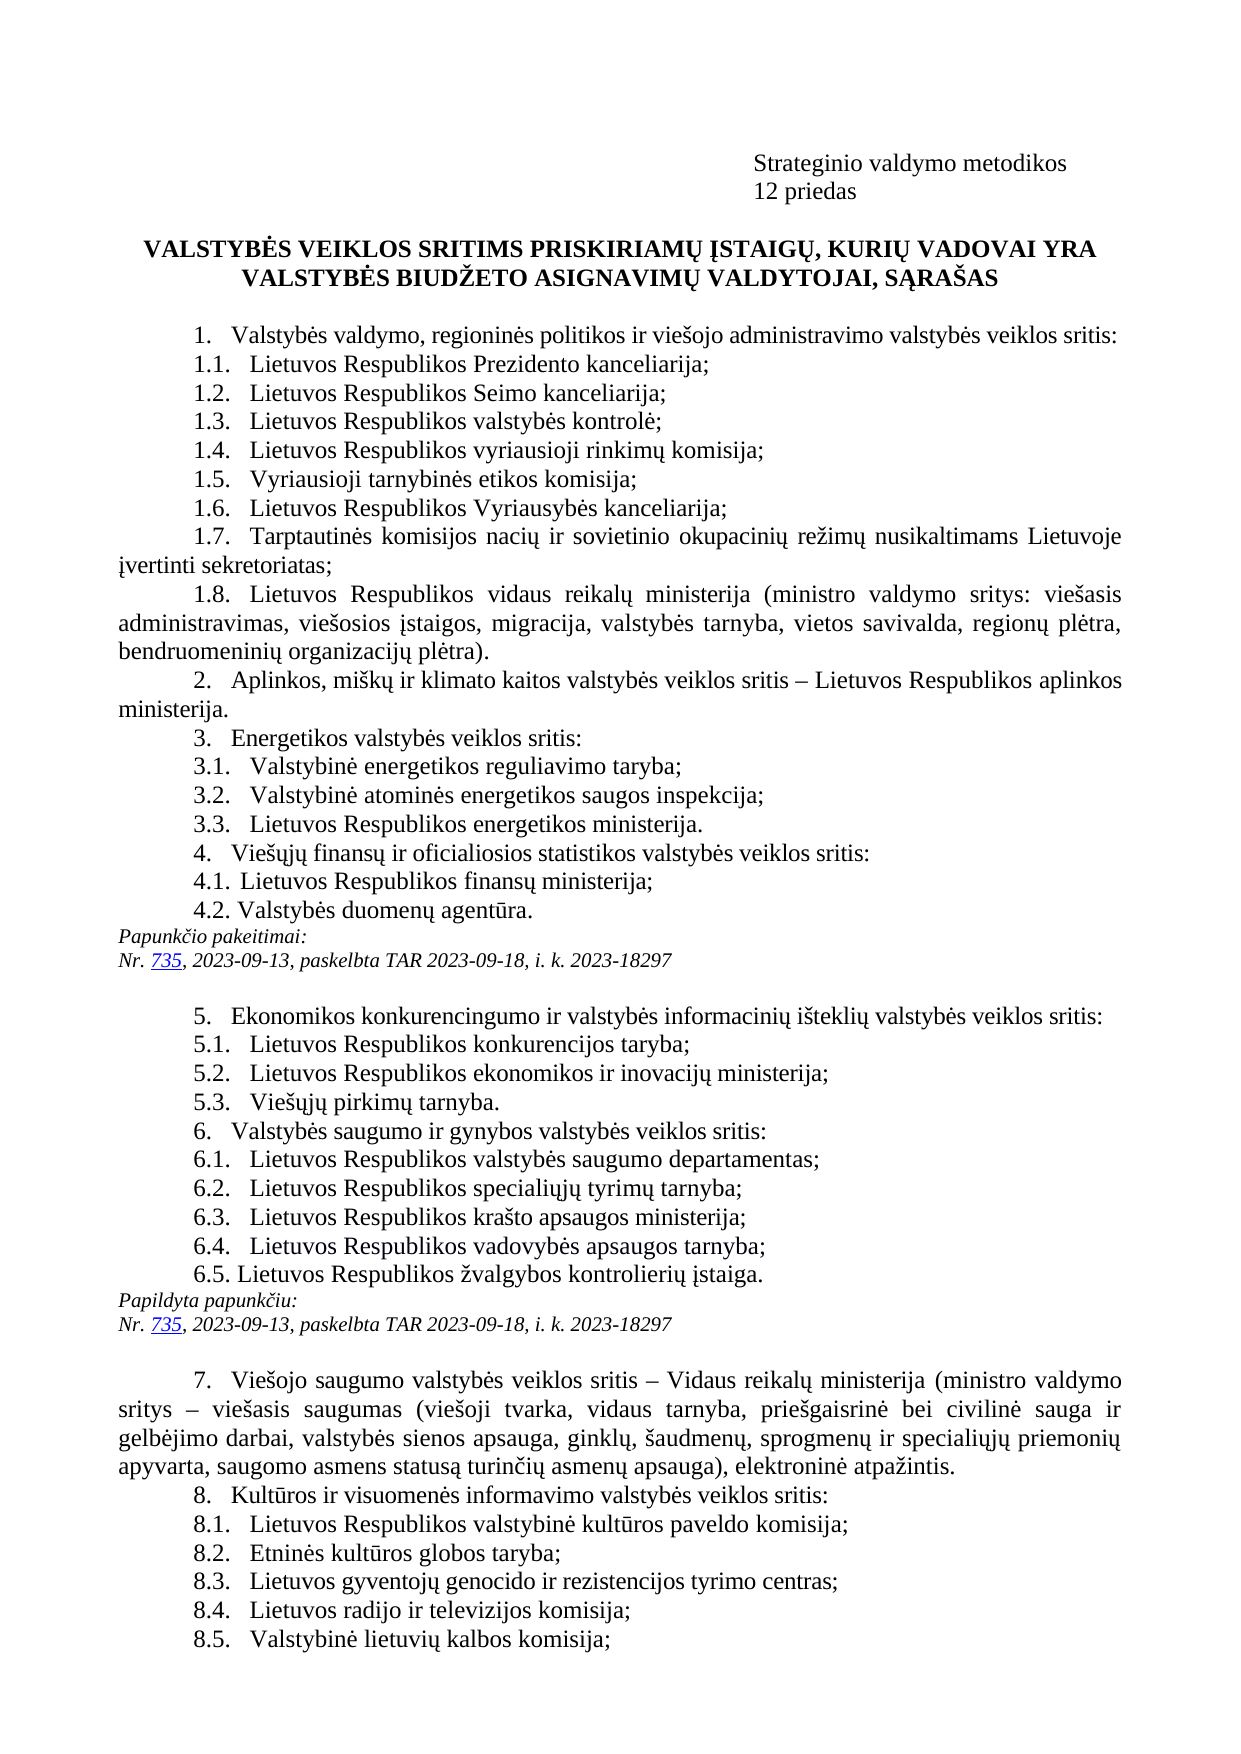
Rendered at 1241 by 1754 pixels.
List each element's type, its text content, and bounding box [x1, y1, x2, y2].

text 4.1. Lietuvos Respublikos finansų ministerija; [118, 866, 1122, 895]
text 1.2. Lietuvos Respublikos Seimo kanceliarija; [118, 378, 1122, 406]
text 8. Kultūros ir visuomenės informavimo valstybės veiklos sritis: [118, 1480, 1122, 1509]
text 6.1. Lietuvos Respublikos valstybės saugumo departamentas; [118, 1144, 1122, 1173]
text 6. Valstybės saugumo ir gynybos valstybės veiklos sritis: [118, 1116, 1122, 1144]
text 3.1. Valstybinė energetikos reguliavimo taryba; [118, 751, 1122, 780]
text 3.2. Valstybinė atominės energetikos saugos inspekcija; [118, 780, 1122, 809]
text Papunkčio pakeitimai: [118, 924, 1122, 948]
text 3.3. Lietuvos Respublikos energetikos ministerija. [118, 809, 1122, 838]
text 1.1. Lietuvos Respublikos Prezidento kanceliarija; [118, 349, 1122, 378]
text 1. Valstybės valdymo, regioninės politikos ir viešojo administravimo valstybės veiklos sritis: [118, 320, 1122, 349]
text 3. Energetikos valstybės veiklos sritis: [118, 723, 1122, 751]
text 1.8. Lietuvos Respublikos vidaus reikalų ministerija (ministro valdymo sritys: viešasis administravimas, viešosios įstaigos, migracija, valstybės tarnyba, vietos savivalda, regionų plėtra, bendruomeninių organizacijų plėtra). [118, 579, 1122, 665]
text 4. Viešųjų finansų ir oficialiosios statistikos valstybės veiklos sritis: [118, 838, 1122, 866]
text 8.2. Etninės kultūros globos taryba; [118, 1538, 1122, 1566]
text 1.5. Vyriausioji tarnybinės etikos komisija; [118, 464, 1122, 493]
text 8.5. Valstybinė lietuvių kalbos komisija; [118, 1624, 1122, 1653]
text VALSTYBĖS VEIKLOS SRITIMS PRISKIRIAMŲ ĮSTAIGŲ, KURIŲ VADOVAI YRA VALSTYBĖS BIUDŽETO ASIGNAVIMŲ VALDYTOJAI, SĄRAŠAS [118, 234, 1122, 291]
text Strateginio valdymo metodikos [118, 148, 1122, 176]
text 1.6. Lietuvos Respublikos Vyriausybės kanceliarija; [118, 493, 1122, 521]
text Nr. 735, 2023-09-13, paskelbta TAR 2023-09-18, i. k. 2023-18297 [118, 948, 1122, 972]
text Papildyta papunkčiu: [118, 1288, 1122, 1312]
text 6.4. Lietuvos Respublikos vadovybės apsaugos tarnyba; [118, 1231, 1122, 1259]
text 6.3. Lietuvos Respublikos krašto apsaugos ministerija; [118, 1202, 1122, 1231]
text 5.1. Lietuvos Respublikos konkurencijos taryba; [118, 1029, 1122, 1058]
text 8.4. Lietuvos radijo ir televizijos komisija; [118, 1595, 1122, 1624]
text 7. Viešojo saugumo valstybės veiklos sritis – Vidaus reikalų ministerija (ministro valdymo sritys – viešasis saugumas (viešoji tvarka, vidaus tarnyba, priešgaisrinė bei civilinė sauga ir gelbėjimo darbai, valstybės sienos apsauga, ginklų, šaudmenų, sprogmenų ir specialiųjų priemonių apyvarta, saugomo asmens statusą turinčių asmenų apsauga), elektroninė atpažintis. [118, 1365, 1122, 1480]
text 5.2. Lietuvos Respublikos ekonomikos ir inovacijų ministerija; [118, 1058, 1122, 1087]
text 1.7. Tarptautinės komisijos nacių ir sovietinio okupacinių režimų nusikaltimams Lietuvoje įvertinti sekretoriatas; [118, 521, 1122, 579]
text 6.5. Lietuvos Respublikos žvalgybos kontrolierių įstaiga. [118, 1259, 1122, 1288]
text 5.3. Viešųjų pirkimų tarnyba. [118, 1087, 1122, 1116]
text 1.4. Lietuvos Respublikos vyriausioji rinkimų komisija; [118, 435, 1122, 464]
text 12 priedas [118, 176, 1122, 205]
text 8.3. Lietuvos gyventojų genocido ir rezistencijos tyrimo centras; [118, 1566, 1122, 1595]
text Nr. 735, 2023-09-13, paskelbta TAR 2023-09-18, i. k. 2023-18297 [118, 1312, 1122, 1336]
text 1.3. Lietuvos Respublikos valstybės kontrolė; [118, 406, 1122, 435]
text 8.1. Lietuvos Respublikos valstybinė kultūros paveldo komisija; [118, 1509, 1122, 1538]
text 6.2. Lietuvos Respublikos specialiųjų tyrimų tarnyba; [118, 1173, 1122, 1202]
text 4.2. Valstybės duomenų agentūra. [118, 895, 1122, 924]
text 5. Ekonomikos konkurencingumo ir valstybės informacinių išteklių valstybės veiklos sritis: [118, 1001, 1122, 1029]
text 2. Aplinkos, miškų ir klimato kaitos valstybės veiklos sritis – Lietuvos Respublikos aplinkos ministerija. [118, 665, 1122, 723]
